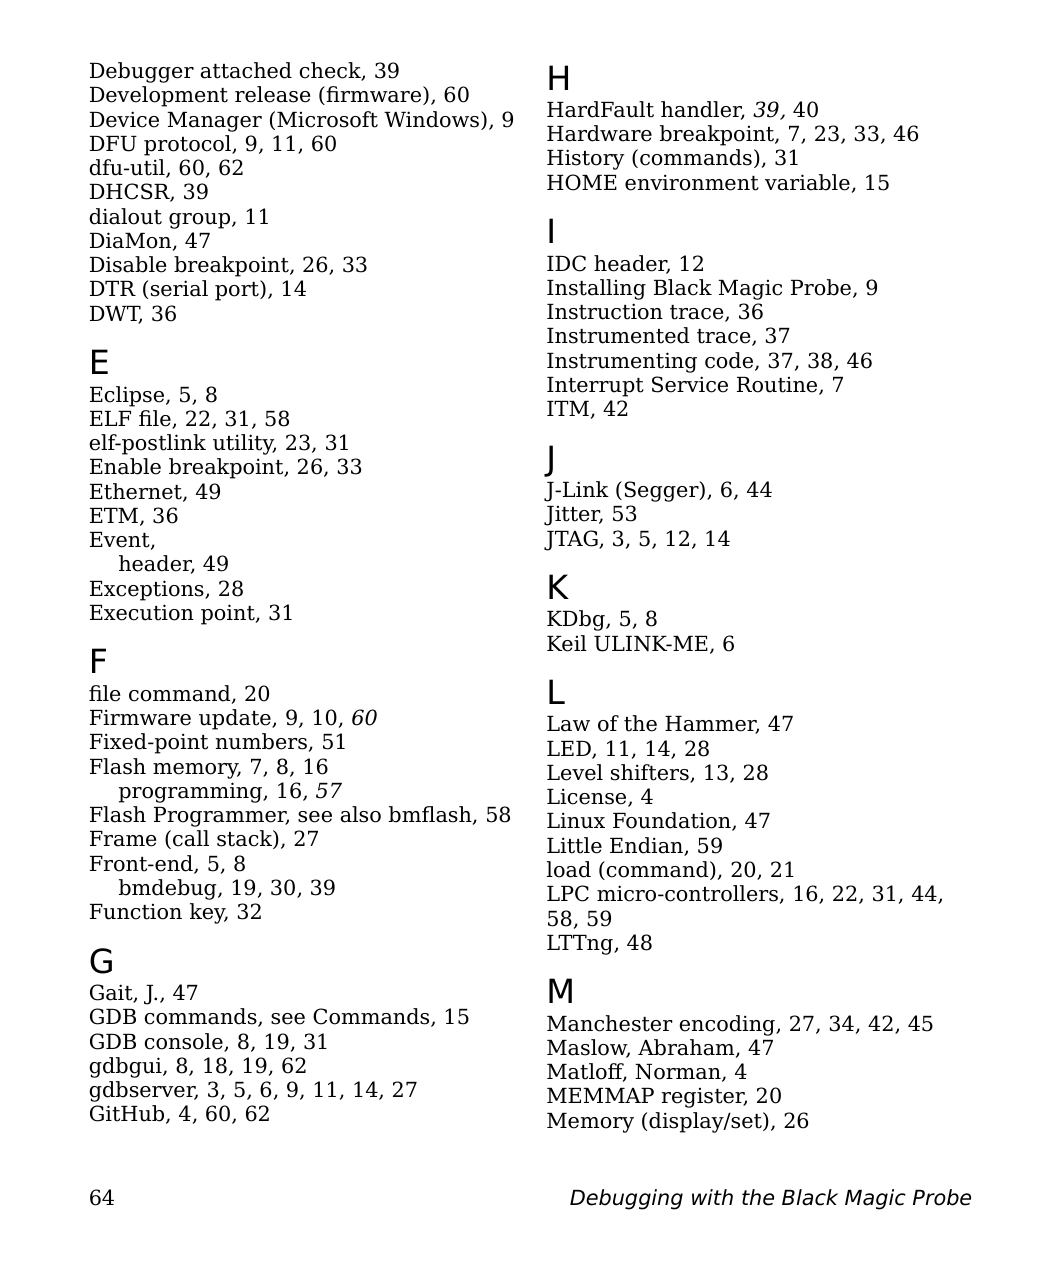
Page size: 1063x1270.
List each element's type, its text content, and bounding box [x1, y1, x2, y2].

text DTR (serial port), 14 [88, 277, 517, 302]
text Debugger attached check, 39 [88, 59, 517, 83]
text Eclipse, 5, 8 [88, 383, 517, 407]
text Hardware breakpoint, 7, 23, 33, 46 [546, 122, 974, 146]
text Gait, J., 47 [88, 981, 517, 1005]
text LTTng, 48 [546, 931, 974, 955]
text GDB console, 8, 19, 31 [88, 1030, 517, 1054]
text L [546, 674, 974, 712]
text Flash Programmer, see also bmflash, 58 [88, 803, 517, 827]
text bmdebug, 19, 30, 39 [118, 876, 517, 900]
text ETM, 36 [88, 504, 517, 528]
text History (commands), 31 [546, 146, 974, 171]
text Instrumented trace, 37 [546, 324, 974, 349]
text Maslow, Abraham, 47 [546, 1036, 974, 1060]
text J-Link (Segger), 6, 44 [546, 478, 974, 502]
text Enable breakpoint, 26, 33 [88, 455, 517, 480]
text gdbgui, 8, 18, 19, 62 [88, 1054, 517, 1078]
text F [88, 643, 517, 682]
text Development release (firmware), 60 [88, 83, 517, 108]
text I [546, 213, 974, 252]
text Matloff, Norman, 4 [546, 1060, 974, 1084]
text Instrumenting code, 37, 38, 46 [546, 349, 974, 373]
text Law of the Hammer, 47 [546, 712, 974, 737]
text MEMMAP register, 20 [546, 1084, 974, 1109]
text Flash memory, 7, 8, 16 [88, 755, 517, 779]
text M [546, 973, 974, 1012]
text GitHub, 4, 60, 62 [88, 1102, 517, 1127]
text Manchester encoding, 27, 34, 42, 45 [546, 1012, 974, 1036]
text E [88, 344, 517, 383]
text Disable breakpoint, 26, 33 [88, 253, 517, 277]
text gdbserver, 3, 5, 6, 9, 11, 14, 27 [88, 1078, 517, 1102]
text header, 49 [118, 552, 517, 577]
text Little Endian, 59 [546, 834, 974, 858]
text Memory (display/set), 26 [546, 1109, 974, 1133]
text GDB commands, see Commands, 15 [88, 1005, 517, 1030]
text Jitter, 53 [546, 502, 974, 527]
text Device Manager (Microsoft Windows), 9 [88, 108, 517, 132]
text JTAG, 3, 5, 12, 14 [546, 527, 974, 551]
text License, 4 [546, 785, 974, 809]
text dfu-util, 60, 62 [88, 156, 517, 180]
text K [546, 568, 974, 607]
text Fixed-point numbers, 51 [88, 730, 517, 755]
text elf-postlink utility, 23, 31 [88, 431, 517, 455]
text Ethernet, 49 [88, 480, 517, 504]
text Event, [88, 528, 517, 552]
text programming, 16, 57 [118, 779, 517, 803]
text H [546, 59, 974, 98]
text Frame (call stack), 27 [88, 827, 517, 852]
text Interrupt Service Routine, 7 [546, 373, 974, 397]
text Linux Foundation, 47 [546, 809, 974, 834]
text ELF file, 22, 31, 58 [88, 407, 517, 431]
text LPC micro-controllers, 16, 22, 31, 44, 58, 59 [546, 882, 974, 931]
text DFU protocol, 9, 11, 60 [88, 132, 517, 156]
text DWT, 36 [88, 302, 517, 326]
text Firmware update, 9, 10, 60 [88, 706, 517, 730]
text Execution point, 31 [88, 601, 517, 625]
text file command, 20 [88, 682, 517, 706]
text load (command), 20, 21 [546, 858, 974, 882]
text DHCSR, 39 [88, 180, 517, 205]
text HardFault handler, 39, 40 [546, 98, 974, 122]
text Installing Black Magic Probe, 9 [546, 276, 974, 300]
text ITM, 42 [546, 397, 974, 421]
text J [546, 439, 974, 478]
text Instruction trace, 36 [546, 300, 974, 324]
text G [88, 942, 517, 981]
text HOME environment variable, 15 [546, 171, 974, 195]
text IDC header, 12 [546, 252, 974, 276]
text Function key, 32 [88, 900, 517, 924]
text Front-end, 5, 8 [88, 852, 517, 876]
text Level shifters, 13, 28 [546, 761, 974, 785]
text Exceptions, 28 [88, 577, 517, 601]
text KDbg, 5, 8 [546, 607, 974, 632]
text Keil ULINK-ME, 6 [546, 632, 974, 656]
text dialout group, 11 [88, 205, 517, 229]
text DiaMon, 47 [88, 229, 517, 253]
text LED, 11, 14, 28 [546, 737, 974, 761]
